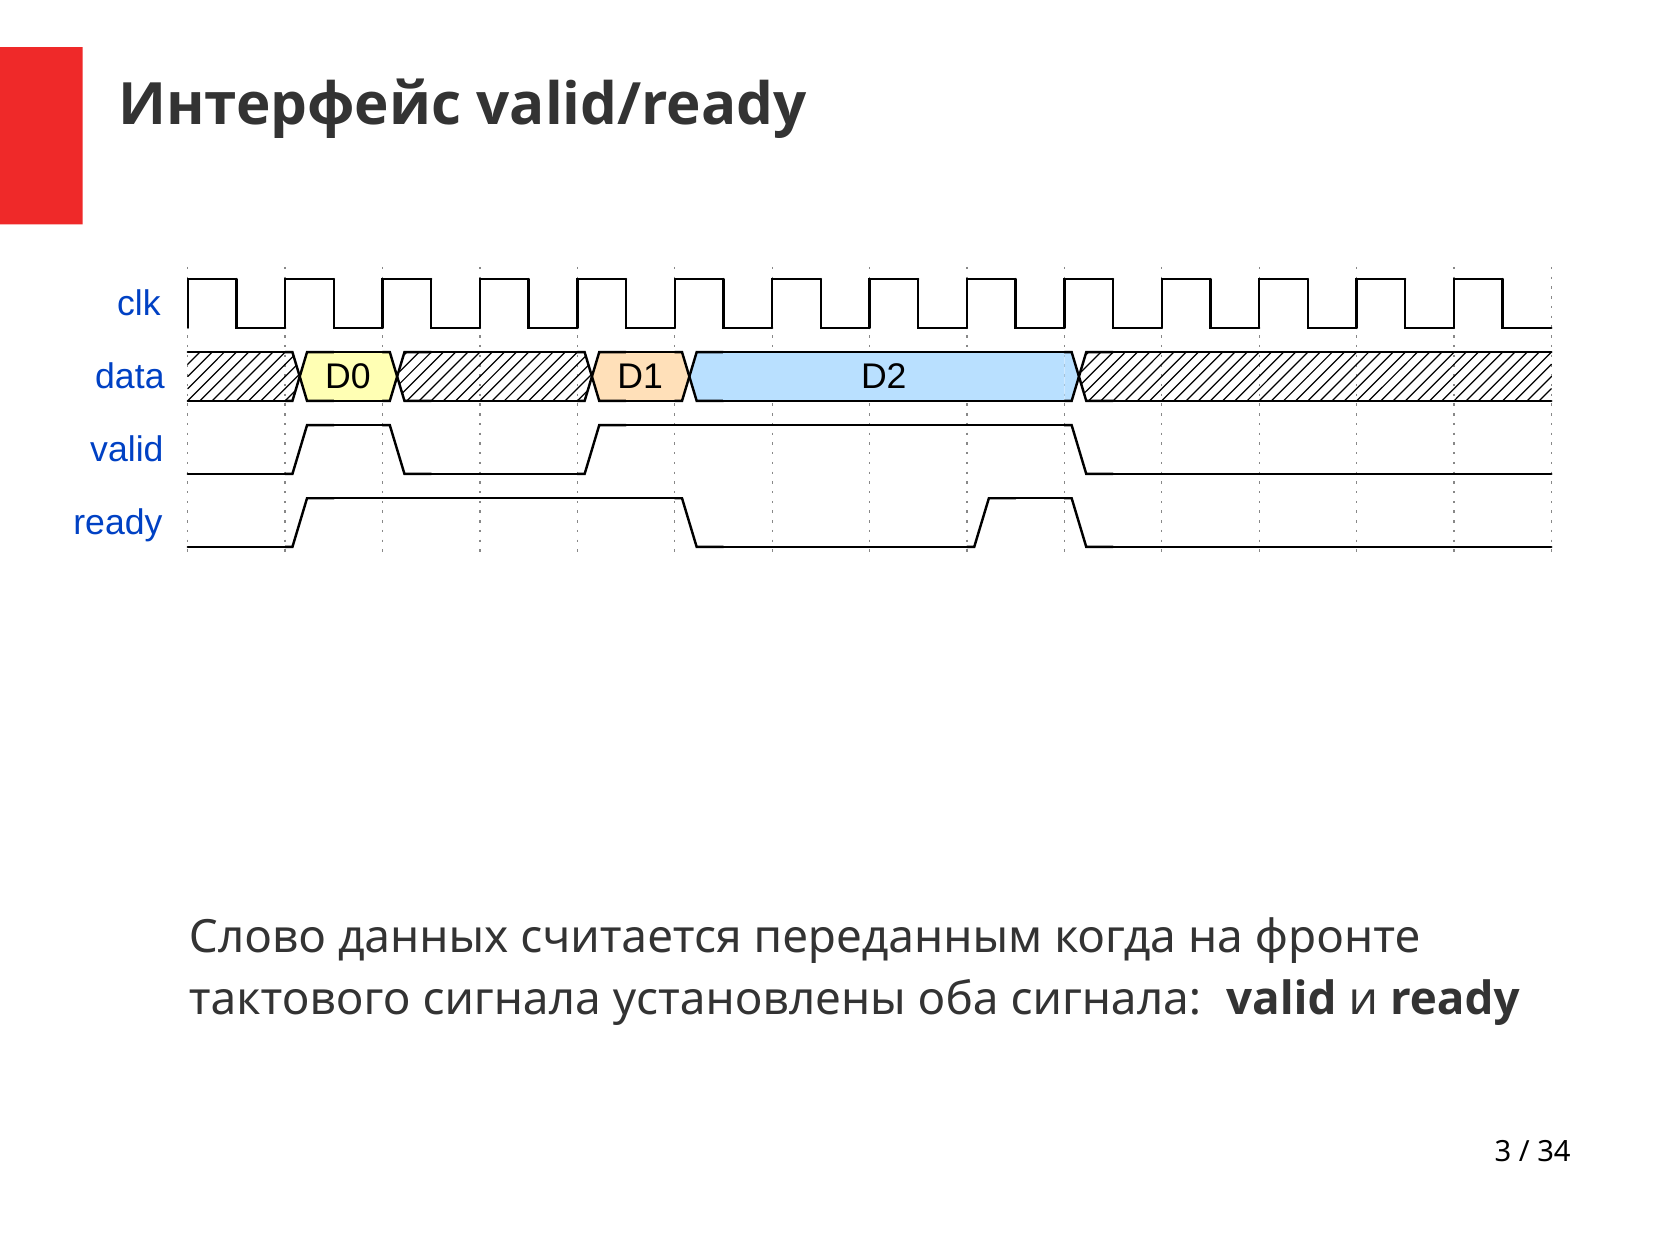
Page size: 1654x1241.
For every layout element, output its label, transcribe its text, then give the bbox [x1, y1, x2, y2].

title Интерфейс valid/ready [118, 49, 1571, 154]
list Слово данных считается переданным когда на фронте тактового сигнала установлены оба сигнала: valid и ready [118, 903, 1536, 1198]
picture [40, 265, 1599, 558]
